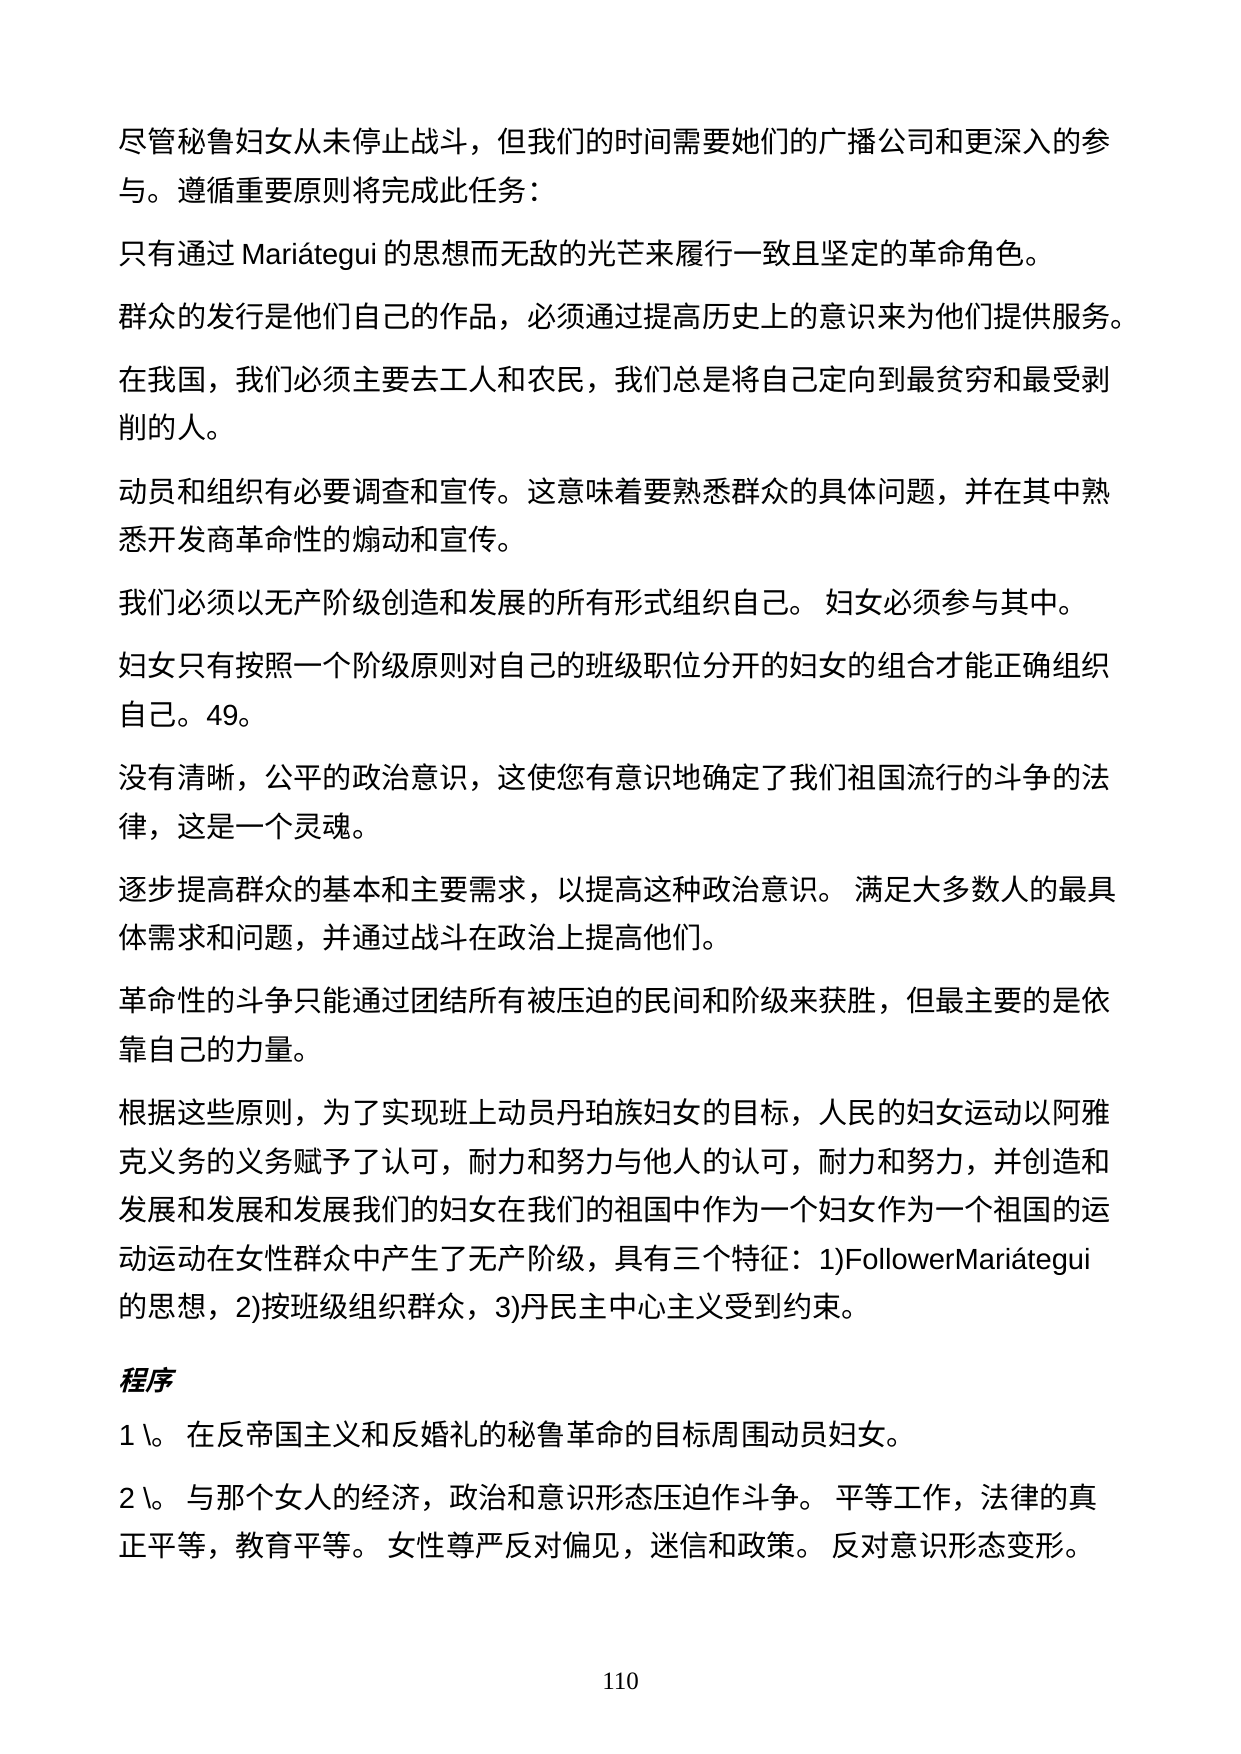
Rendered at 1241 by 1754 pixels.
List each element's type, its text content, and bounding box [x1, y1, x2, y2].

subtitle 程序 [118, 1359, 1122, 1399]
text 革命性的斗争只能通过团结所有被压迫的民间和阶级来获胜，但最主要的是依靠自己的力量。 [118, 978, 1122, 1069]
text 根据这些原则，为了实现班上动员丹珀族妇女的目标，人民的妇女运动以阿雅克义务的义务赋予了认可，耐力和努力与他人的认可，耐力和努力，并创造和发展和发展和发展我们的妇女在我们的祖国中作为一个妇女作为一个祖国的运动运动在女性群众中产生了无产阶级，具有三个特征：1)FollowerMariátegui的思想，2)按班级组织群众，3)丹民主中心主义受到约束。 [118, 1089, 1122, 1326]
text 动员和组织有必要调查和宣传。这意味着要熟悉群众的具体问题，并在其中熟悉开发商革命性的煽动和宣传。 [118, 468, 1122, 559]
text 1 \。 在反帝国主义和反婚礼的秘鲁革命的目标周围动员妇女。 [118, 1411, 1122, 1453]
text 只有通过Mariátegui的思想而无敌的光芒来履行一致且坚定的革命角色。 [118, 230, 1122, 272]
text 我们必须以无产阶级创造和发展的所有形式组织自己。 妇女必须参与其中。 [118, 580, 1122, 622]
text 妇女只有按照一个阶级原则对自己的班级职位分开的妇女的组合才能正确组织自己。49。 [118, 643, 1122, 734]
text 2 \。 与那个女人的经济，政治和意识形态压迫作斗争。 平等工作，​​法律的真正平等，教育平等。 女性尊严反对偏见，迷信和政策。 反对意识形态变形。 [118, 1474, 1122, 1565]
text 尽管秘鲁妇女从未停止战斗，但我们的时间需要她们的广播公司和更深入的参与。遵循重要原则将完成此任务： [118, 118, 1122, 209]
text 没有清晰，公平的政治意识，这使您有意识地确定了我们祖国流行的斗争的法律，这是一个灵魂。 [118, 754, 1122, 845]
text 在我国，我们必须主要去工人和农民，我们总是将自己定向到最贫穷和最受剥削的人。 [118, 356, 1122, 447]
text 逐步提高群众的基本和主要需求，以提高这种政治意识。 满足大多数人的最具体需求和问题，并通过战斗在政治上提高他们。 [118, 866, 1122, 957]
text 群众的发行是他们自己的作品，必须通过提高历史上的意识来为他们提供服务。 [118, 293, 1122, 336]
